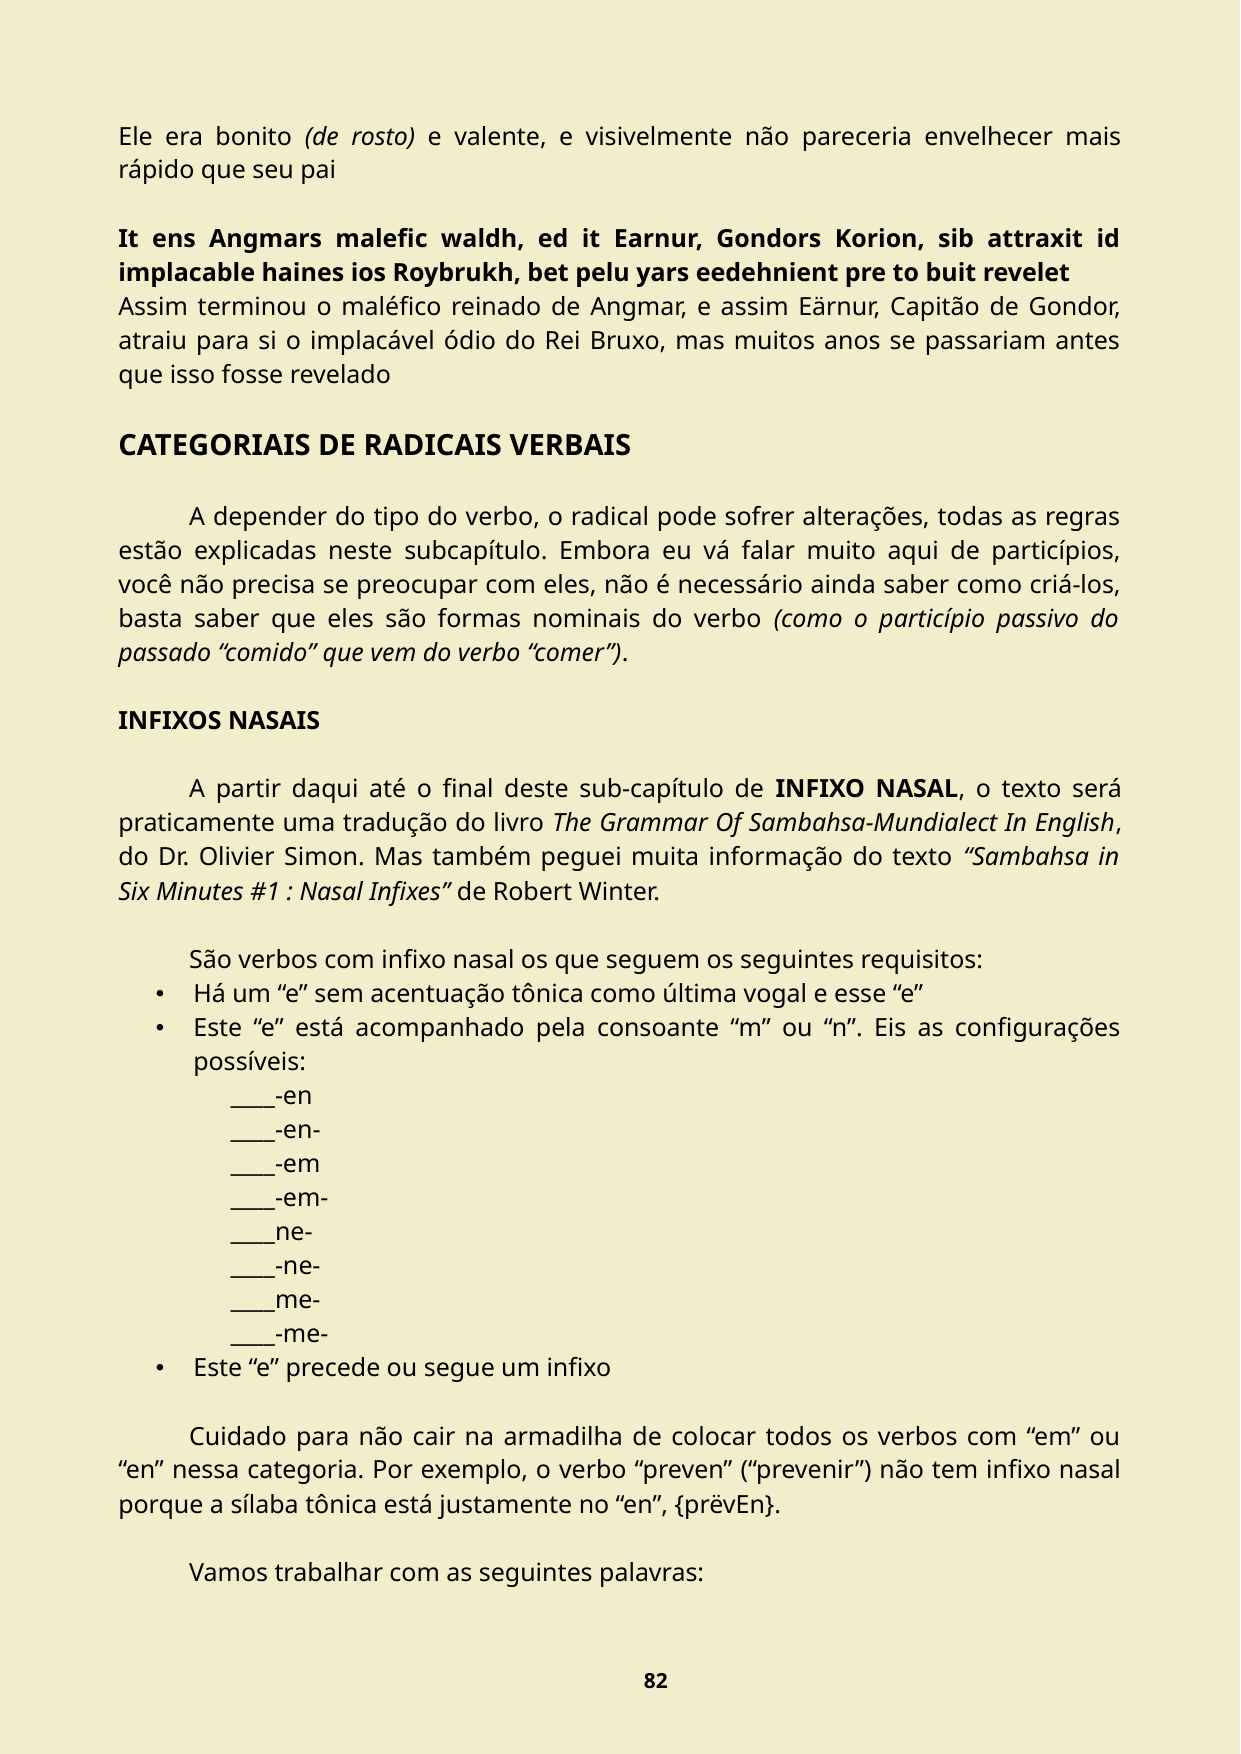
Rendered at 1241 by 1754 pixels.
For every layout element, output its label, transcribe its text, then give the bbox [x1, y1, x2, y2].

text Ele era bonito (de rosto) e valente, e visivelmente não pareceria envelhecer mais rápido que seu pai [118, 118, 1122, 186]
list ____-me- [230, 1316, 1122, 1350]
subtitle CATEGORIAIS DE RADICAIS VERBAIS [118, 425, 1122, 464]
text Cuidado para não cair na armadilha de colocar todos os verbos com “em” ou “en” nessa categoria. Por exemplo, o verbo “preven” (“prevenir”) não tem infixo nasal porque a sílaba tônica está justamente no “en”, {prëvEn}. [118, 1418, 1122, 1520]
list Há um “e” sem acentuação tônica como última vogal e esse “e” [156, 975, 1122, 1009]
list ____-en- [230, 1112, 1122, 1146]
list ____-en [230, 1077, 1122, 1112]
list ____-em [230, 1146, 1122, 1180]
list Este “e” está acompanhado pela consoante “m” ou “n”. Eis as configurações possíveis: [156, 1009, 1122, 1077]
list ____ne- [230, 1214, 1122, 1248]
list ____-em- [230, 1180, 1122, 1214]
text A depender do tipo do verbo, o radical pode sofrer alterações, todas as regras estão explicadas neste subcapítulo. Embora eu vá falar muito aqui de particípios, você não precisa se preocupar com eles, não é necessário ainda saber como criá-los, basta saber que eles são formas nominais do verbo (como o particípio passivo do passado “comido” que vem do verbo “comer”). [118, 498, 1122, 669]
list Este “e” precede ou segue um infixo [156, 1350, 1122, 1384]
subtitle INFIXOS NASAIS [118, 703, 1122, 737]
text It ens Angmars malefic waldh, ed it Earnur, Gondors Korion, sib attraxit id implacable haines ios Roybrukh, bet pelu yars eedehnient pre to buit revelet [118, 220, 1122, 288]
text São verbos com infixo nasal os que seguem os seguintes requisitos: [118, 941, 1122, 975]
list ____me- [230, 1282, 1122, 1316]
text Vamos trabalhar com as seguintes palavras: [118, 1554, 1122, 1588]
list ____-ne- [230, 1248, 1122, 1282]
text Assim terminou o maléfico reinado de Angmar, e assim Eärnur, Capitão de Gondor, atraiu para si o implacável ódio do Rei Bruxo, mas muitos anos se passariam antes que isso fosse revelado [118, 288, 1122, 391]
text A partir daqui até o final deste sub-capítulo de INFIXO NASAL, o texto será praticamente uma tradução do livro The Grammar Of Sambahsa-Mundialect In English, do Dr. Olivier Simon. Mas também peguei muita informação do texto “Sambahsa in Six Minutes #1 : Nasal Infixes” de Robert Winter. [118, 771, 1122, 907]
